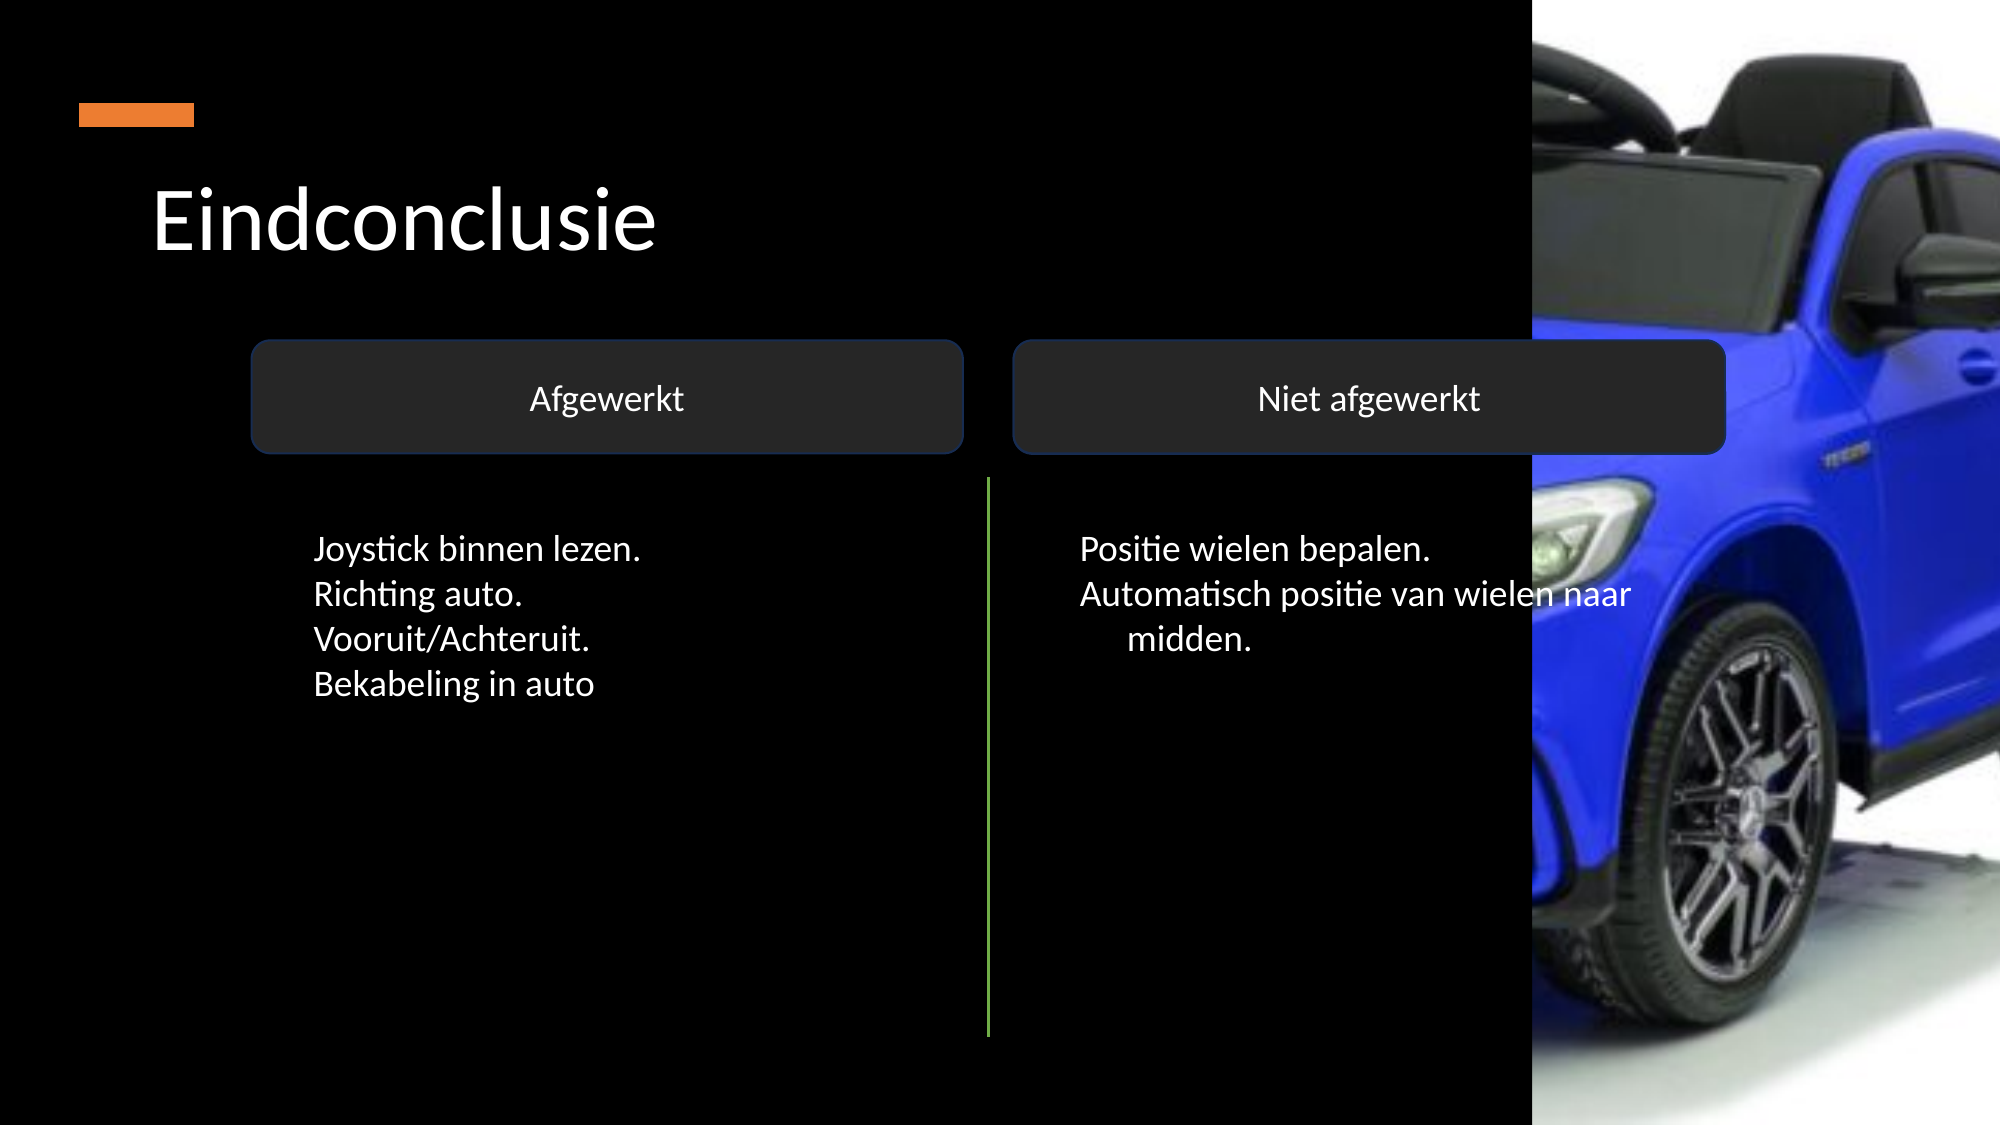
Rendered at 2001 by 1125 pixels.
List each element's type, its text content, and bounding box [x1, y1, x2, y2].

picture [1532, 0, 2000, 1125]
text_box Eindconclusie [136, 151, 726, 278]
text_box Positie wielen bepalen. Automatisch positie van wielen naar midden. [1017, 516, 1730, 668]
text_box Afgewerkt [251, 340, 963, 454]
text_box Joystick binnen lezen. Richting auto. Vooruit/Achteruit. Bekabeling in auto [251, 516, 963, 714]
text_box Niet afgewerkt [1013, 340, 1726, 454]
text_box [0, 0, 1532, 1125]
